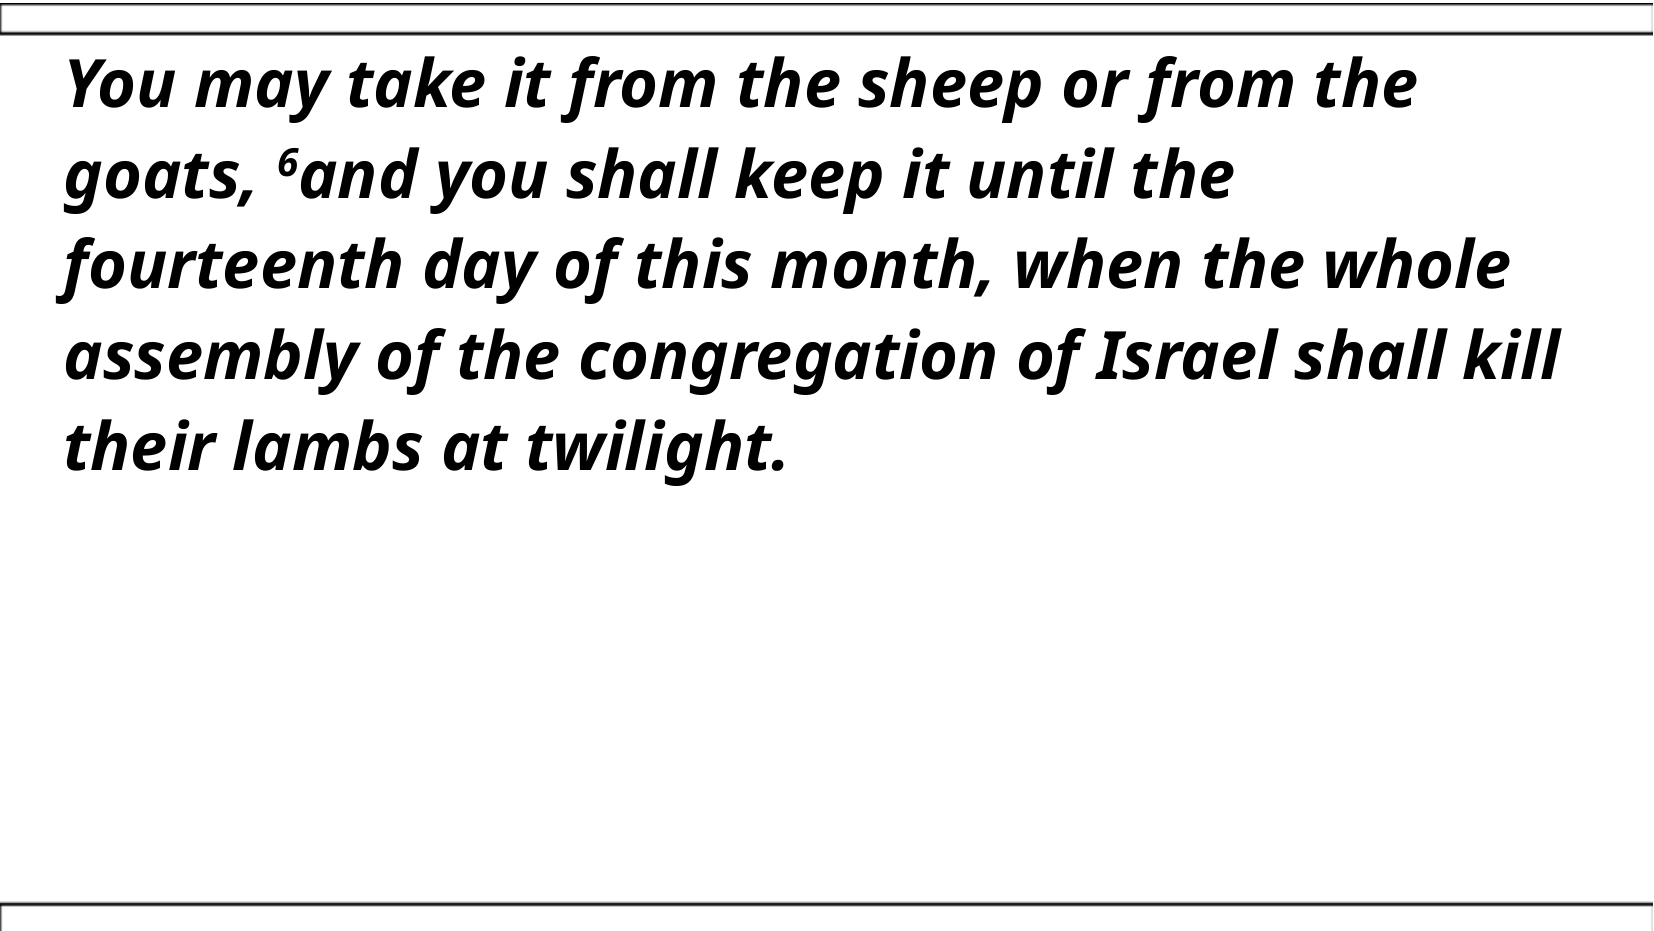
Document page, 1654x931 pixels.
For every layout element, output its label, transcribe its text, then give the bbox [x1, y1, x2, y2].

picture [0, 3, 1653, 931]
text_box You may take it from the sheep or from the goats, 6and you shall keep it until the fourteenth day of this month, when the whole assembly of the congregation of Israel shall kill their lambs at twilight. [48, 28, 1608, 488]
